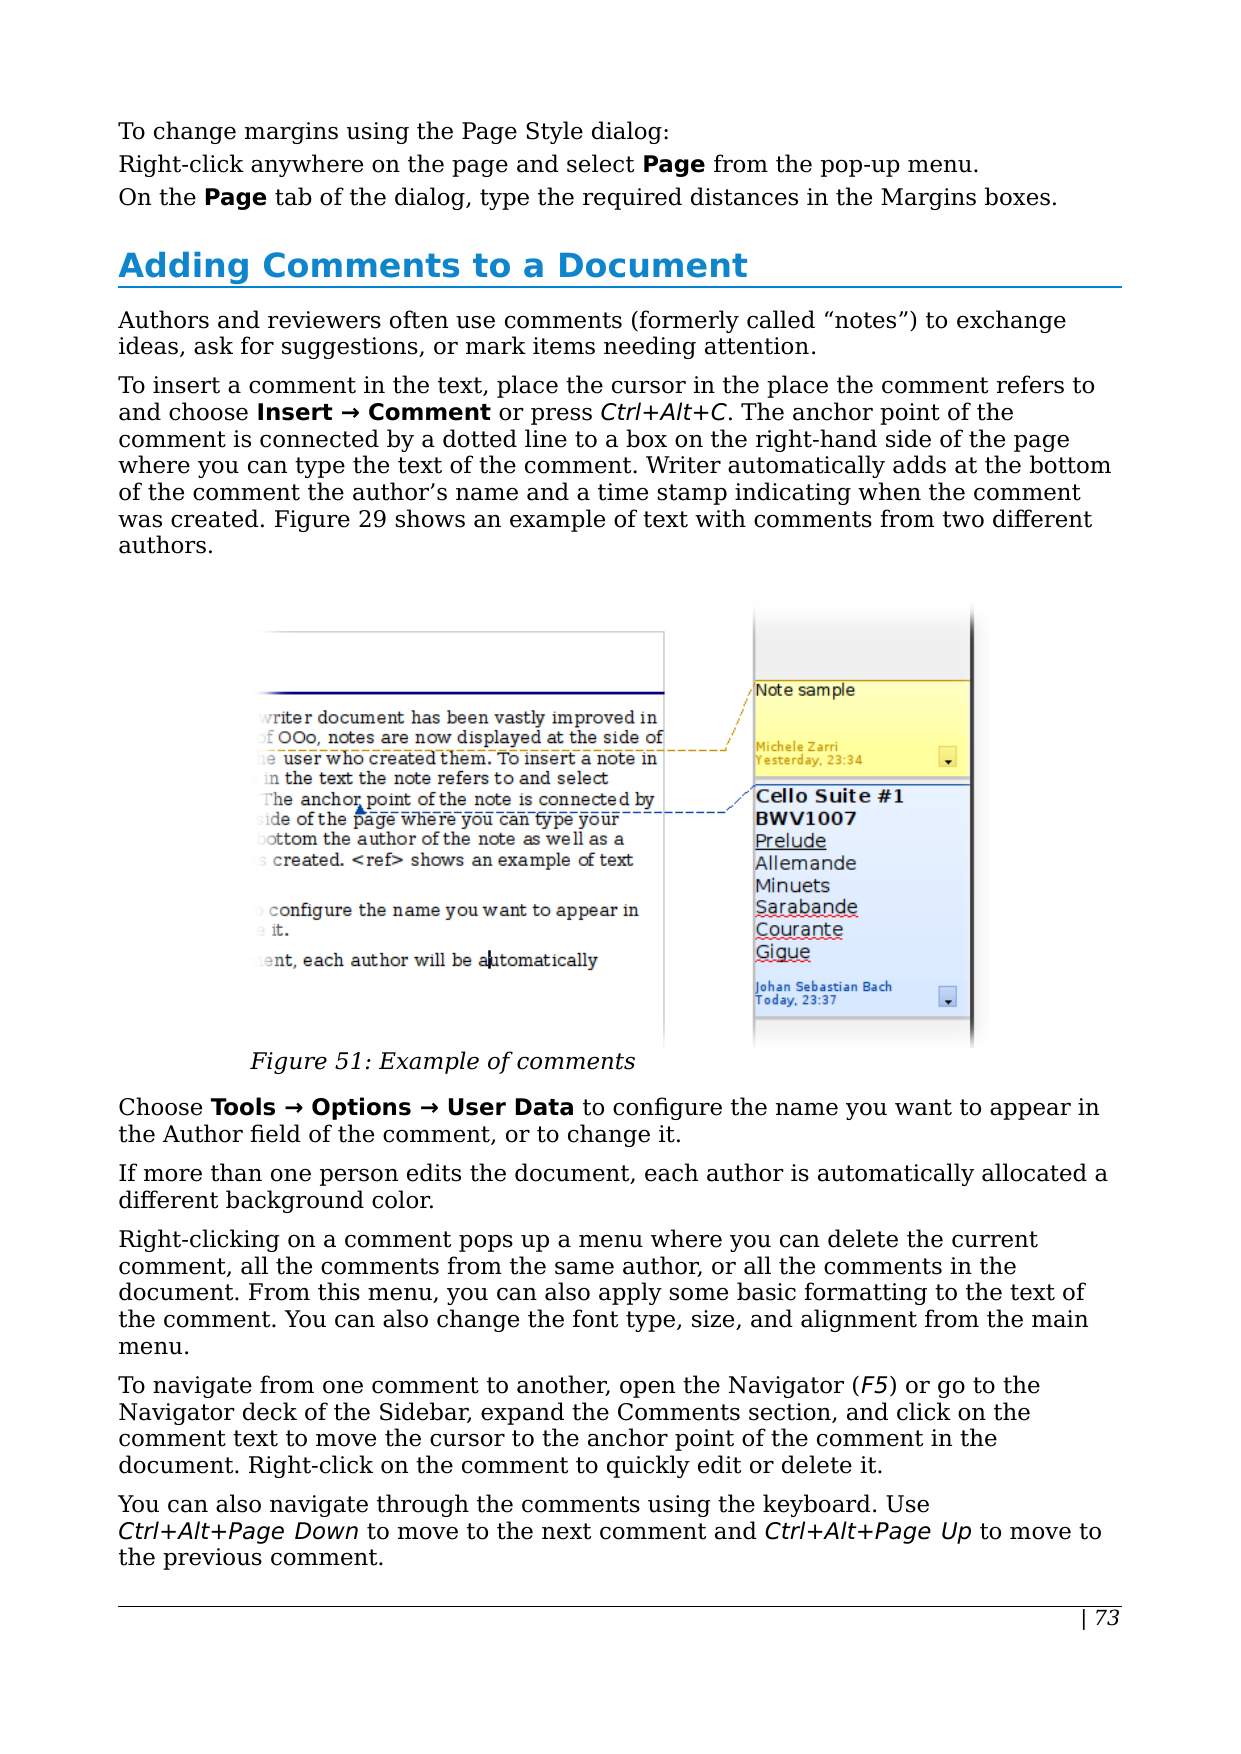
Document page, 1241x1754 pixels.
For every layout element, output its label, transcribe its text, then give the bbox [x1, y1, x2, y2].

text [250, 584, 990, 597]
list To change margins using the Page Style dialog: [118, 118, 1122, 145]
text Choose Tools → Options → User Data to configure the name you want to appear in the Author field of the comment, or to change it. [118, 1094, 1122, 1148]
text To insert a comment in the text, place the cursor in the place the comment refers to and choose Insert → Comment or press Ctrl+Alt+C. The anchor point of the comment is connected by a dotted line to a box on the right-hand side of the page where you can type the text of the comment. Writer automatically adds at the bottom of the comment the author’s name and a time stamp indicating when the comment was created. Figure 29 shows an example of text with comments from two different authors. [118, 373, 1122, 559]
text You can also navigate through the comments using the keyboard. Use Ctrl+Alt+Page Down to move to the next comment and Ctrl+Alt+Page Up to move to the previous comment. [118, 1491, 1122, 1571]
text To navigate from one comment to another, open the Navigator (F5) or go to the Navigator deck of the Sidebar, expand the Comments section, and click on the comment text to move the cursor to the anchor point of the comment in the document. Right-click on the comment to quickly edit or delete it. [118, 1372, 1122, 1479]
subtitle Adding Comments to a Document [118, 247, 1122, 286]
text Right-clicking on a comment pops up a menu where you can delete the current comment, all the comments from the same author, or all the comments in the document. From this menu, you can also apply some basic formatting to the text of the comment. You can also change the font type, size, and alignment from the main menu. [118, 1226, 1122, 1359]
text Figure 51: Example of comments [250, 1048, 990, 1074]
text Right-click anywhere on the page and select Page from the pop-up menu. [118, 151, 1122, 178]
text On the Page tab of the dialog, type the required distances in the Margins boxes. [118, 184, 1122, 211]
text If more than one person edits the document, each author is automatically allocated a different background color. [118, 1160, 1122, 1214]
text Authors and reviewers often use comments (formerly called “notes”) to exchange ideas, ask for suggestions, or mark items needing attention. [118, 307, 1122, 360]
picture [250, 597, 990, 1048]
